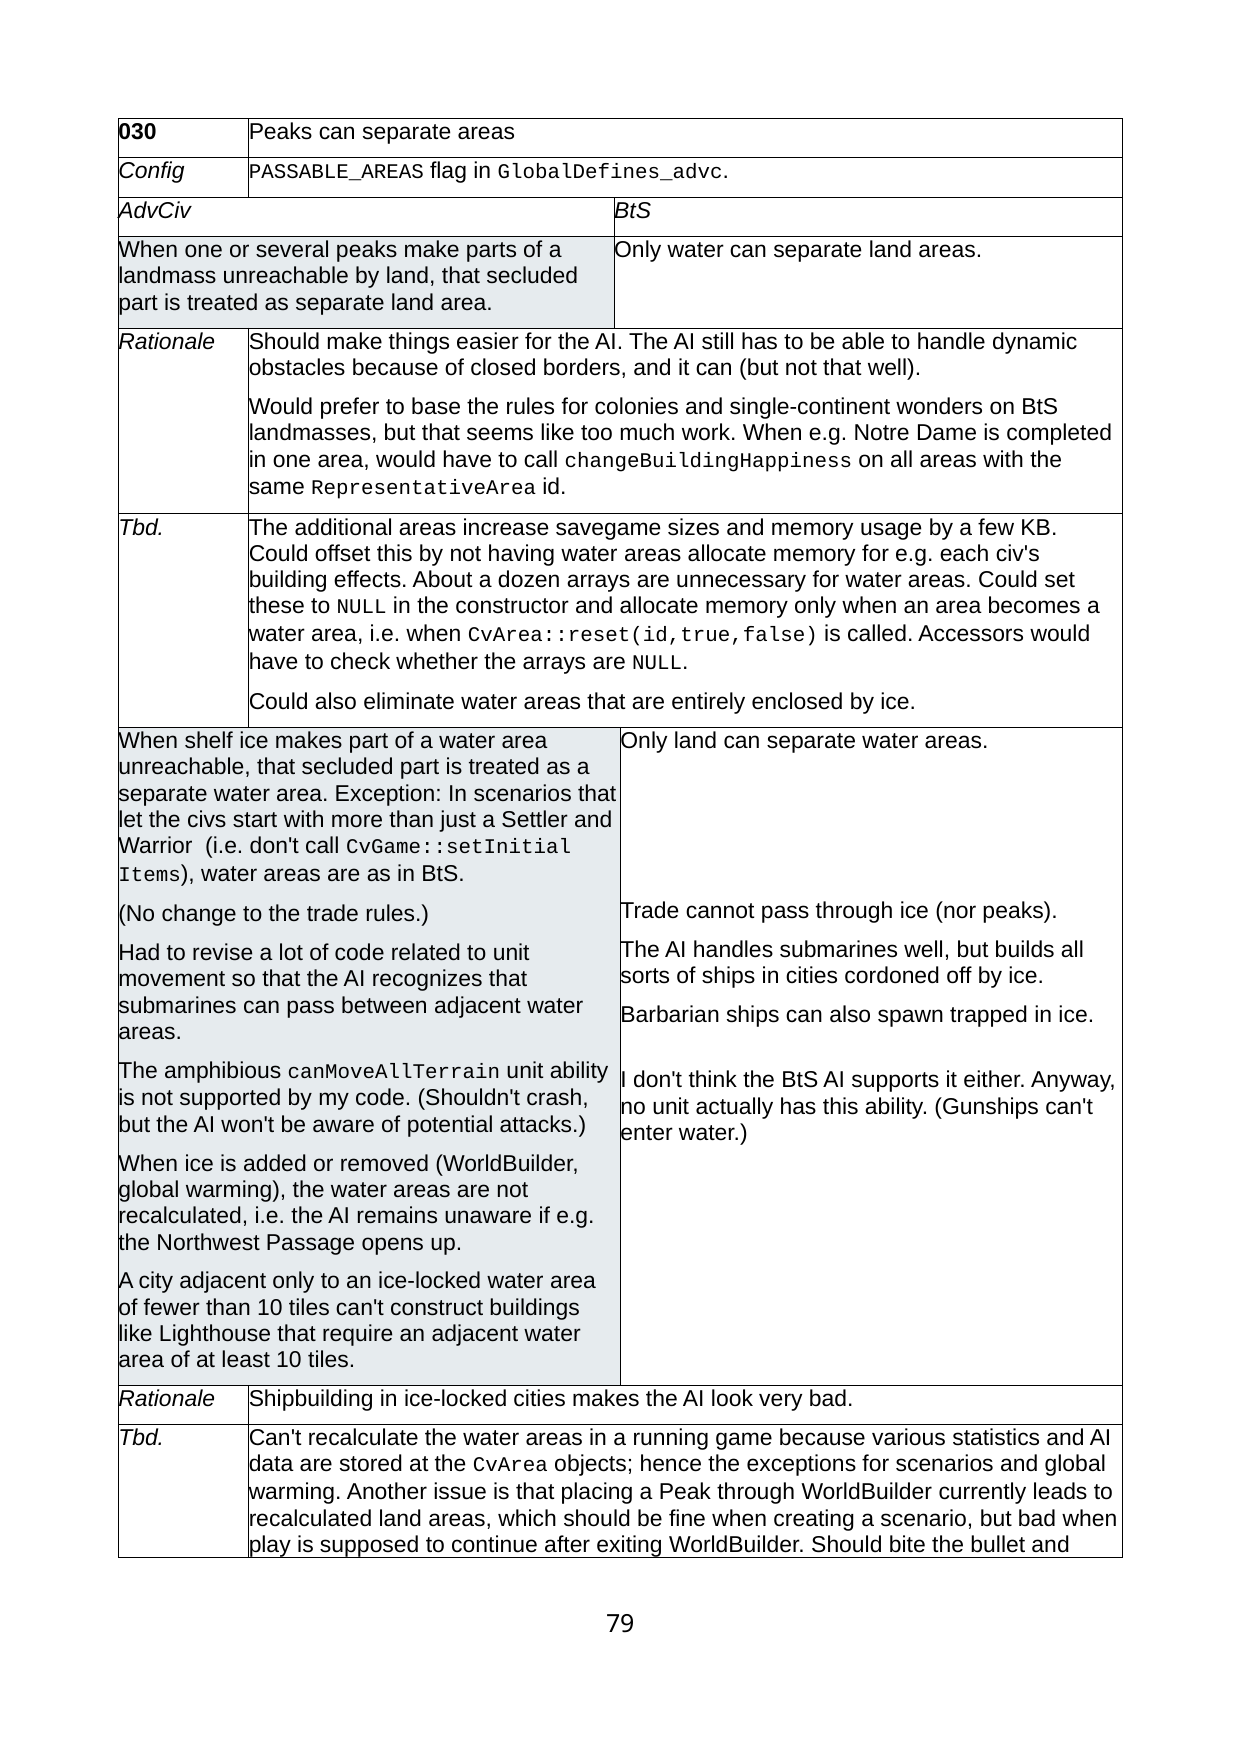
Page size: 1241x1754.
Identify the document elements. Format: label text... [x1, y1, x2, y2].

table_cell AdvCiv [119, 198, 614, 236]
table_cell When shelf ice makes part of a water area unreachable, that secluded part is treated as a separate water area. Exception: In scenarios that let the civs start with more than just a Settler and Warrior (i.e. don't call CvGame::setInitial Items), water areas are as in BtS. (No change to the trade rules.) Had to revise a lot of code related to unit movement so that the AI recognizes that submarines can pass between adjacent water areas. The amphibious canMoveAllTerrain unit ability is not supported by my code. (Shouldn't crash, but the AI won't be aware of potential attacks.) When ice is added or removed (WorldBuilder, global warming), the water areas are not recalculated, i.e. the AI remains unaware if e.g. the Northwest Passage opens up. A city adjacent only to an ice-locked water area of fewer than 10 tiles can't construct buildings like Lighthouse that require an adjacent water area of at least 10 tiles. [119, 728, 620, 1385]
table_cell BtS [615, 198, 1122, 236]
table_cell Shipbuilding in ice-locked cities makes the AI look very bad. [249, 1386, 1122, 1424]
table_cell Only water can separate land areas. [615, 237, 1122, 328]
table_cell The additional areas increase savegame sizes and memory usage by a few KB. Could offset this by not having water areas allocate memory for e.g. each civ's building effects. About a dozen arrays are unnecessary for water areas. Could set these to NULL in the constructor and allocate memory only when an area becomes a water area, i.e. when CvArea::reset(id,true,false) is called. Accessors would have to check whether the arrays are NULL. Could also eliminate water areas that are entirely enclosed by ice. [249, 514, 1122, 727]
table_cell Can't recalculate the water areas in a running game because various statistics and AI data are stored at the CvArea objects; hence the exceptions for scenarios and global warming. Another issue is that placing a Peak through WorldBuilder currently leads to recalculated land areas, which should be fine when creating a scenario, but bad when play is supposed to continue after exiting WorldBuilder. Should bite the bullet and [249, 1425, 1122, 1557]
table_cell When one or several peaks make parts of a landmass unreachable by land, that secluded part is treated as separate land area. [119, 237, 614, 328]
table_cell Only land can separate water areas. Trade cannot pass through ice (nor peaks). The AI handles submarines well, but builds all sorts of ships in cities cordoned off by ice. Barbarian ships can also spawn trapped in ice. I don't think the BtS AI supports it either. Anyway, no unit actually has this ability. (Gunships can't enter water.) [621, 728, 1122, 1385]
table_cell Tbd. [119, 1425, 248, 1557]
table_cell Tbd. [119, 514, 248, 727]
table_header 030 [119, 119, 248, 157]
table_cell Should make things easier for the AI. The AI still has to be able to handle dynamic obstacles because of closed borders, and it can (but not that well). Would prefer to base the rules for colonies and single-continent wonders on BtS landmasses, but that seems like too much work. When e.g. Notre Dame is completed in one area, would have to call changeBuildingHappiness on all areas with the same RepresentativeArea id. [249, 329, 1122, 513]
table_cell Rationale [119, 329, 248, 513]
table_header Peaks can separate areas [249, 119, 1122, 157]
table_cell Config [119, 158, 248, 197]
table_cell PASSABLE_AREAS flag in GlobalDefines_advc. [249, 158, 1122, 197]
table_cell Rationale [119, 1386, 248, 1424]
